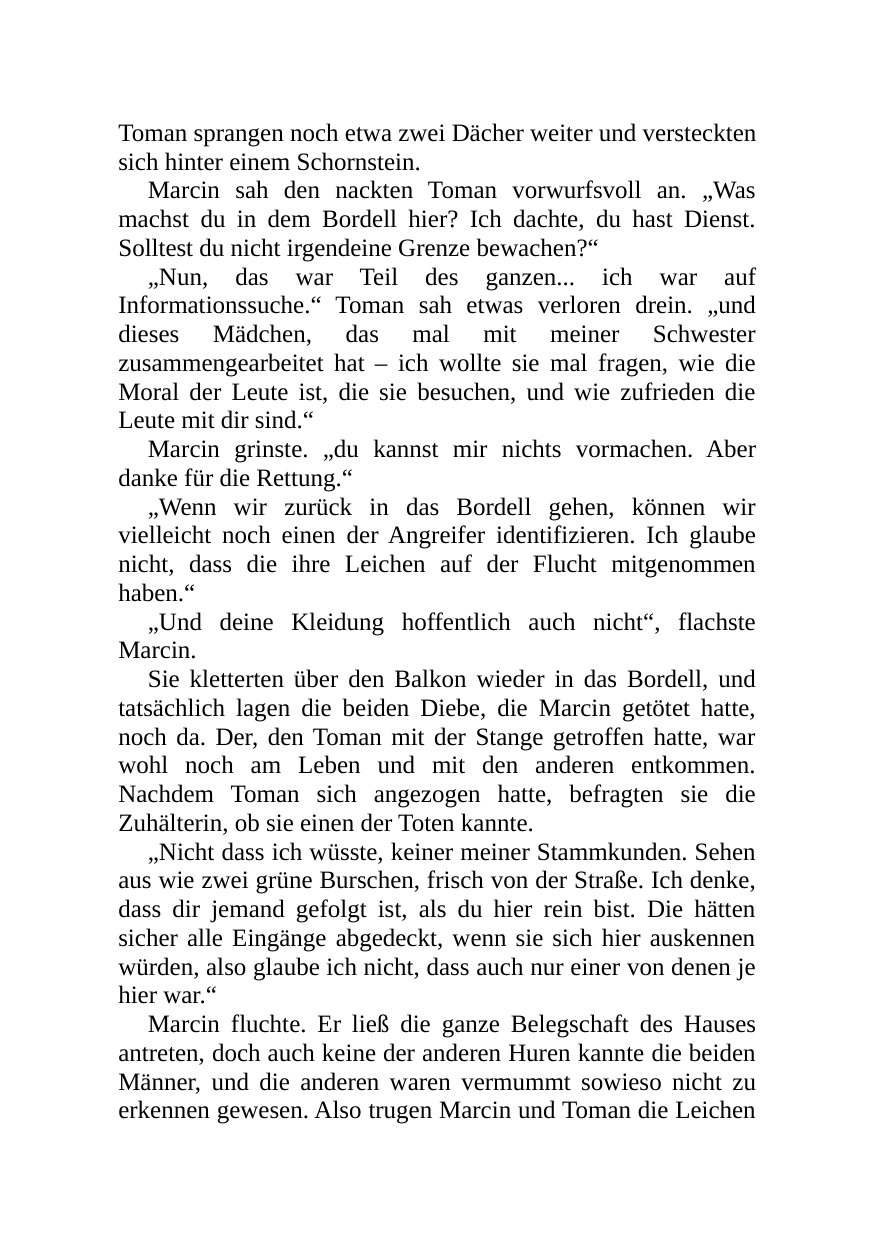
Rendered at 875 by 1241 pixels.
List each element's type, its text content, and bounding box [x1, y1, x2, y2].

text Toman sprangen noch etwa zwei Dächer weiter und versteckten sich hinter einem Schornstein. [118, 118, 756, 176]
text Marcin fluchte. Er ließ die ganze Belegschaft des Hauses antreten, doch auch keine der anderen Huren kannte die beiden Männer, und die anderen waren vermummt sowieso nicht zu erkennen gewesen. Also trugen Marcin und Toman die Leichen [118, 1009, 756, 1124]
text Sie kletterten über den Balkon wieder in das Bordell, und tatsächlich lagen die beiden Diebe, die Marcin getötet hatte, noch da. Der, den Toman mit der Stange getroffen hatte, war wohl noch am Leben und mit den anderen entkommen. Nachdem Toman sich angezogen hatte, befragten sie die Zuhälterin, ob sie einen der Toten kannte. [118, 664, 756, 837]
text „Wenn wir zurück in das Bordell gehen, können wir vielleicht noch einen der Angreifer identifizieren. Ich glaube nicht, dass die ihre Leichen auf der Flucht mitgenommen haben.“ [118, 492, 756, 607]
text „Nicht dass ich wüsste, keiner meiner Stammkunden. Sehen aus wie zwei grüne Burschen, frisch von der Straße. Ich denke, dass dir jemand gefolgt ist, als du hier rein bist. Die hätten sicher alle Eingänge abgedeckt, wenn sie sich hier auskennen würden, also glaube ich nicht, dass auch nur einer von denen je hier war.“ [118, 837, 756, 1009]
text Marcin sah den nackten Toman vorwurfsvoll an. „Was machst du in dem Bordell hier? Ich dachte, du hast Dienst. Solltest du nicht irgendeine Grenze bewachen?“ [118, 176, 756, 262]
text Marcin grinste. „du kannst mir nichts vormachen. Aber danke für die Rettung.“ [118, 434, 756, 492]
text „Und deine Kleidung hoffentlich auch nicht“, flachste Marcin. [118, 607, 756, 664]
text „Nun, das war Teil des ganzen... ich war auf Informationssuche.“ Toman sah etwas verloren drein. „und dieses Mädchen, das mal mit meiner Schwester zusammengearbeitet hat – ich wollte sie mal fragen, wie die Moral der Leute ist, die sie besuchen, und wie zufrieden die Leute mit dir sind.“ [118, 262, 756, 434]
